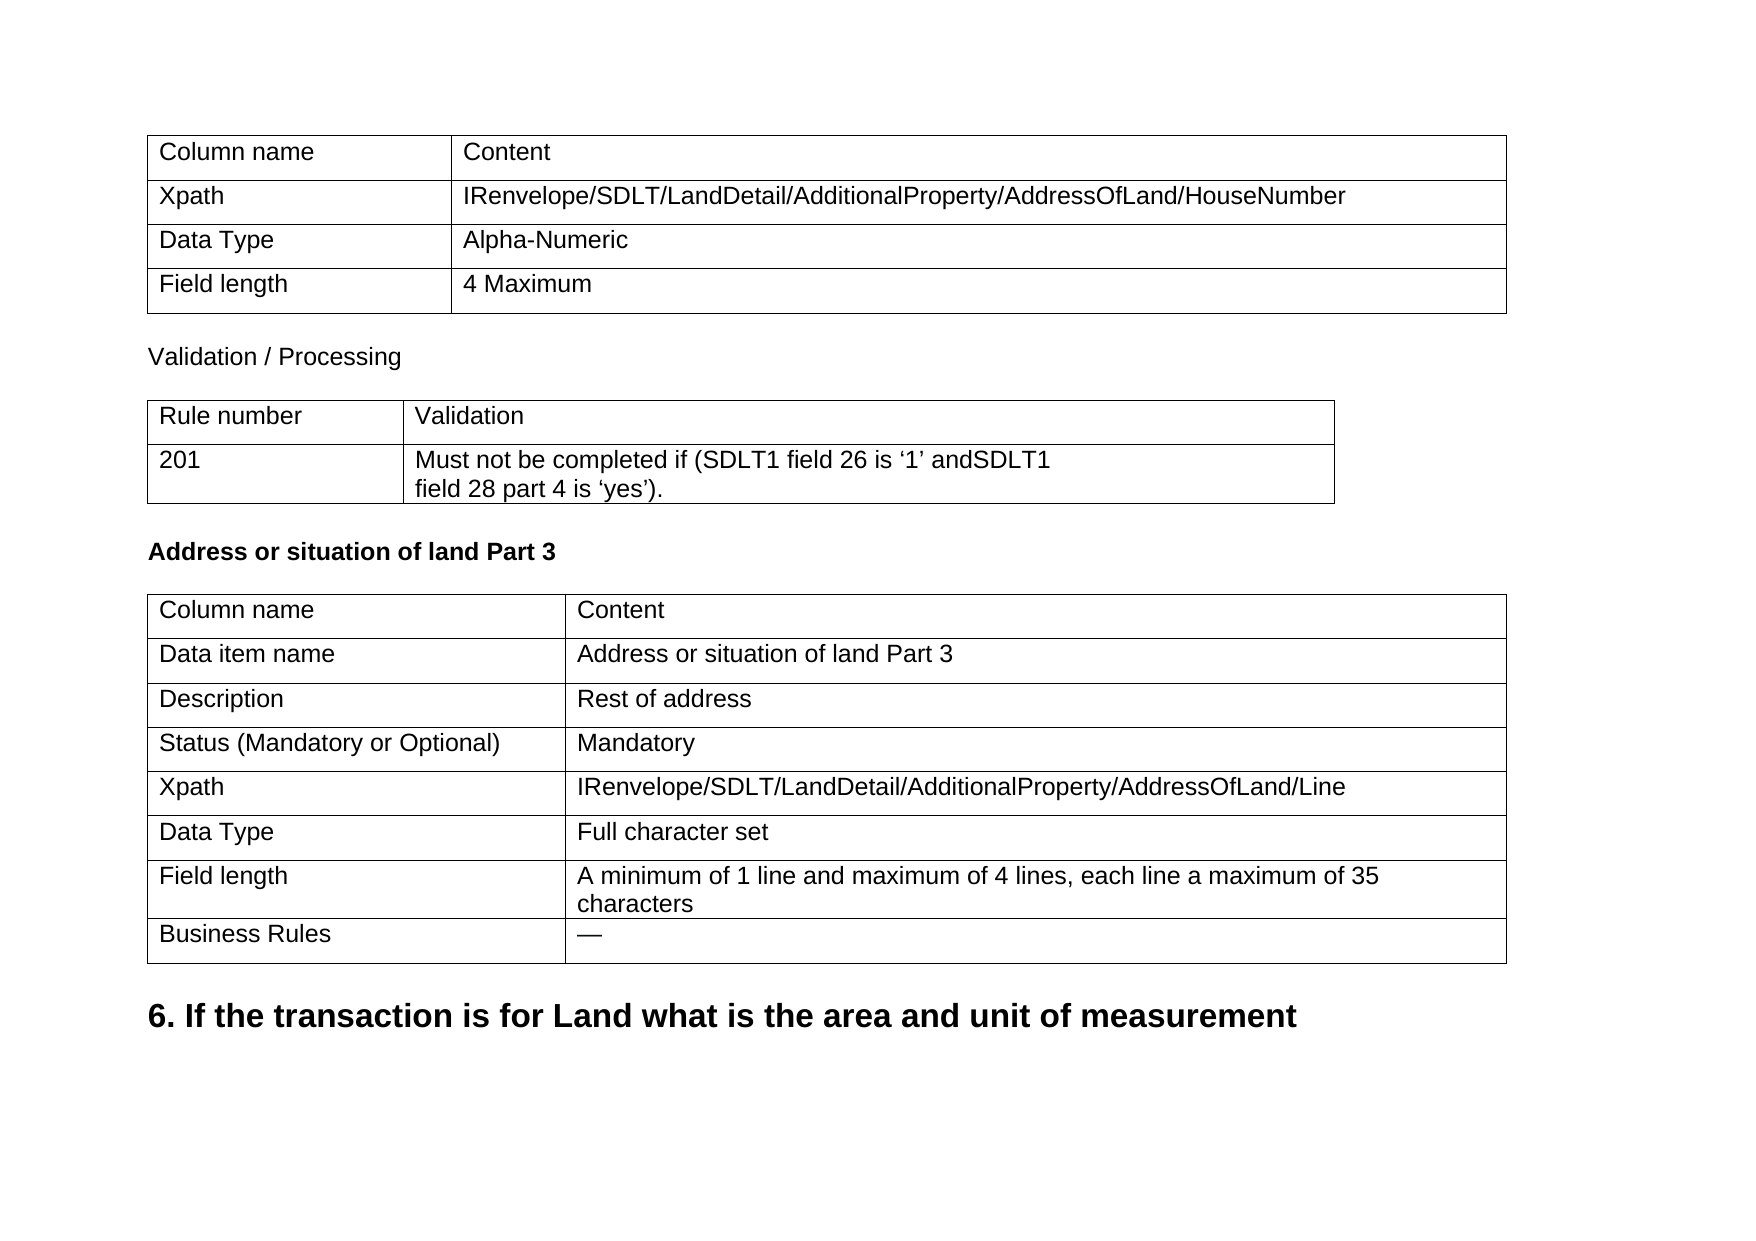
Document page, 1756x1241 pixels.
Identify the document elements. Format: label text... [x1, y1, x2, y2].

table_cell Rest of address [566, 684, 1506, 727]
table_cell 201 [148, 445, 403, 503]
table_cell Description [148, 684, 565, 727]
table_cell Field length [148, 269, 451, 312]
table_cell Full character set [566, 816, 1506, 860]
table_cell IRenvelope/SDLT/LandDetail/AdditionalProperty/AddressOfLand/Line [566, 772, 1506, 815]
table_cell Address or situation of land Part 3 [566, 639, 1506, 683]
table_header Rule number [148, 401, 403, 444]
table_cell Field length [148, 861, 565, 918]
table_cell Xpath [148, 181, 451, 224]
subtitle 6. If the transaction is for Land what is the area and unit of measurement [148, 996, 1515, 1035]
table_cell Data Type [148, 816, 565, 860]
table_cell Xpath [148, 772, 565, 815]
text Validation / Processing [148, 342, 1515, 371]
table_cell Business Rules [148, 919, 565, 962]
table_cell 4 Maximum [452, 269, 1506, 312]
table_cell Status (Mandatory or Optional) [148, 728, 565, 771]
table_header Column name [148, 595, 565, 638]
table_cell Data item name [148, 639, 565, 683]
table_header Validation [404, 401, 1334, 444]
table_header Column name [148, 136, 451, 180]
subtitle Address or situation of land Part 3 [148, 537, 1515, 565]
table_header Content [566, 595, 1506, 638]
table_cell Must not be completed if (SDLT1 field 26 is ‘1’ andSDLT1 field 28 part 4 is ‘yes’). [404, 445, 1334, 503]
table_cell IRenvelope/SDLT/LandDetail/AdditionalProperty/AddressOfLand/HouseNumber [452, 181, 1506, 224]
table_cell Alpha-Numeric [452, 225, 1506, 268]
table_cell A minimum of 1 line and maximum of 4 lines, each line a maximum of 35 characters [566, 861, 1506, 918]
table_cell Mandatory [566, 728, 1506, 771]
table_cell Data Type [148, 225, 451, 268]
table_header Content [452, 136, 1506, 180]
table_cell — [566, 919, 1506, 962]
